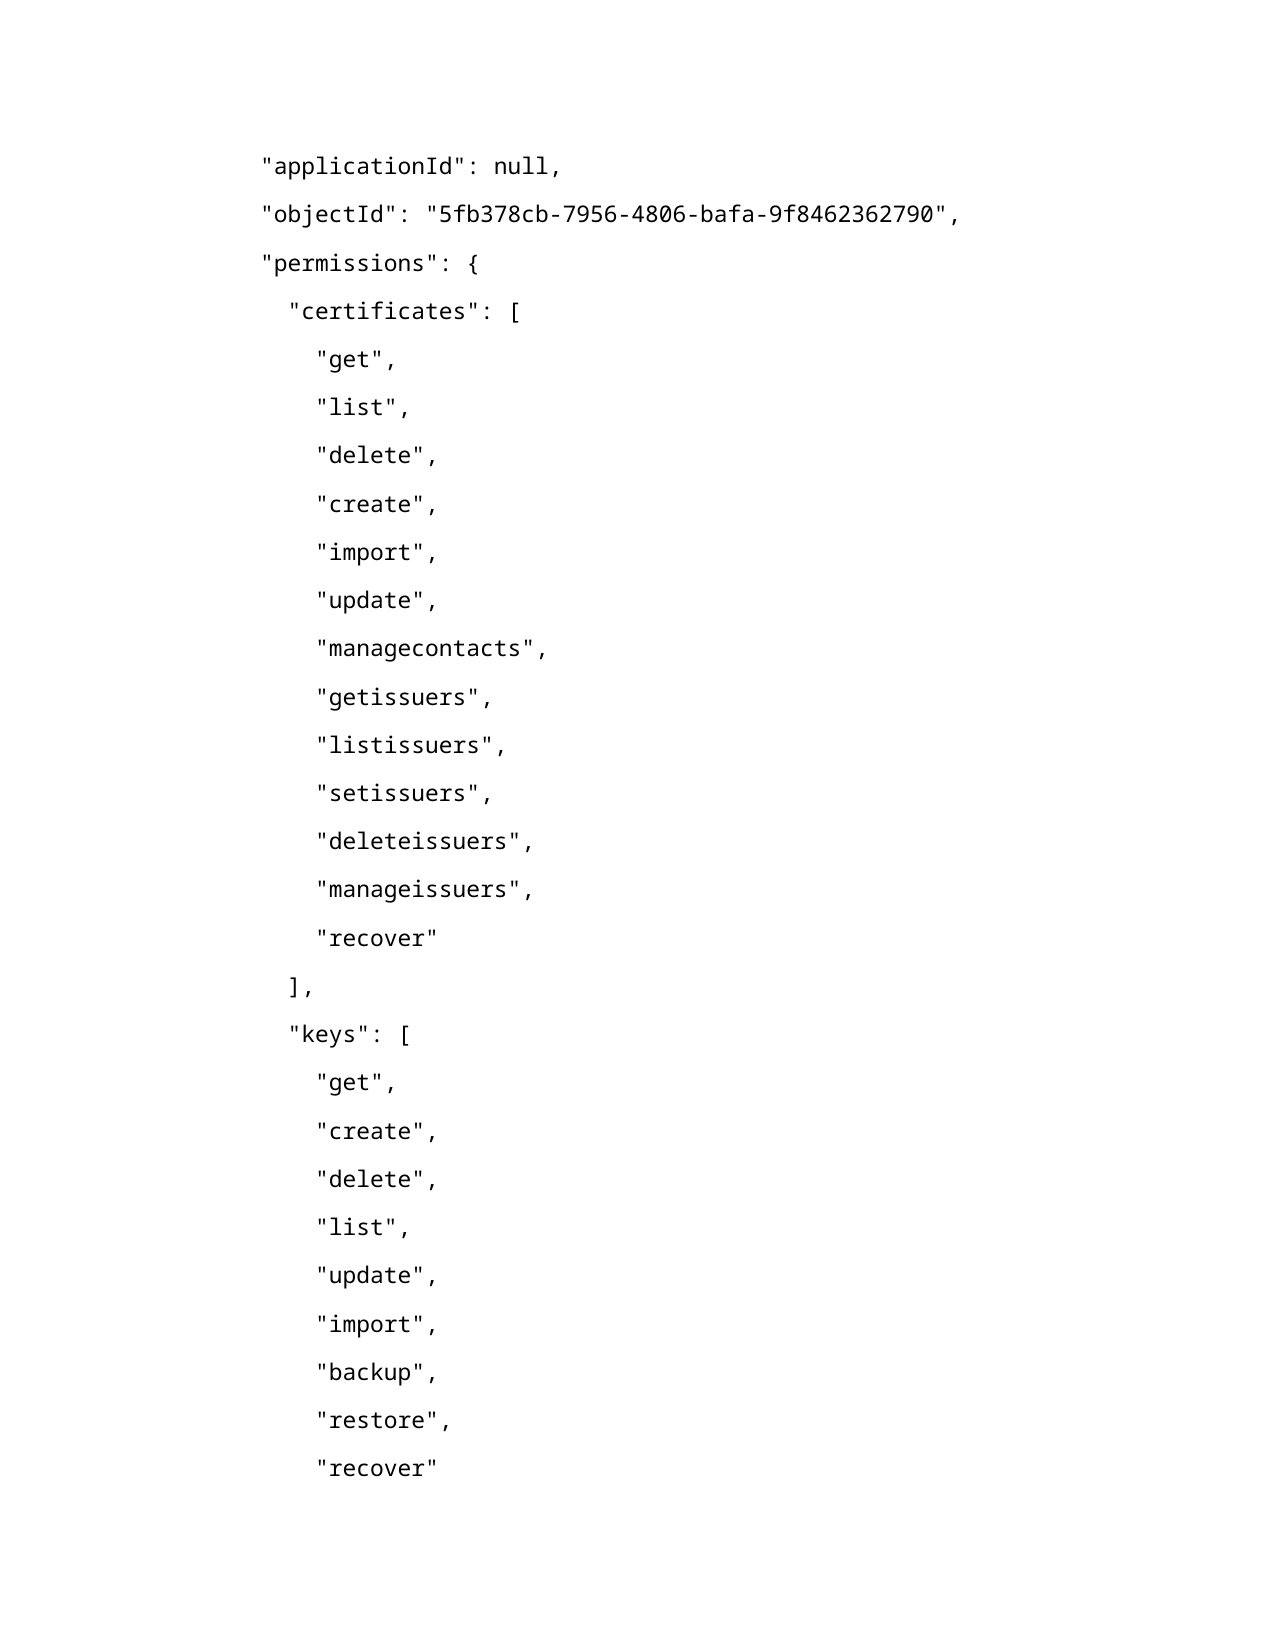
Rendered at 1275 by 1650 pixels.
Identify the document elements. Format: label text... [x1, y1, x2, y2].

text "list", [150, 1211, 1125, 1242]
text "create", [150, 488, 1125, 519]
text "managecontacts", [150, 632, 1125, 663]
text "permissions": { [150, 246, 1125, 278]
text "listissuers", [150, 729, 1125, 760]
text "manageissuers", [150, 873, 1125, 905]
text "deleteissuers", [150, 825, 1125, 856]
text "setissuers", [150, 777, 1125, 808]
text "certificates": [ [150, 295, 1125, 326]
text "keys": [ [150, 1018, 1125, 1049]
text "restore", [150, 1404, 1125, 1435]
text "objectId": "5fb378cb-7956-4806-bafa-9f8462362790", [150, 198, 1125, 229]
text "recover" [150, 922, 1125, 953]
text ], [150, 970, 1125, 1001]
text "getissuers", [150, 681, 1125, 712]
text "recover" [150, 1452, 1125, 1483]
text "get", [150, 343, 1125, 374]
text "update", [150, 584, 1125, 615]
text "import", [150, 1307, 1125, 1339]
text "create", [150, 1114, 1125, 1146]
text "import", [150, 536, 1125, 567]
text "update", [150, 1259, 1125, 1291]
text "delete", [150, 439, 1125, 471]
text "backup", [150, 1356, 1125, 1387]
text "list", [150, 391, 1125, 422]
text "get", [150, 1066, 1125, 1098]
text "delete", [150, 1163, 1125, 1194]
text "applicationId": null, [150, 150, 1125, 181]
